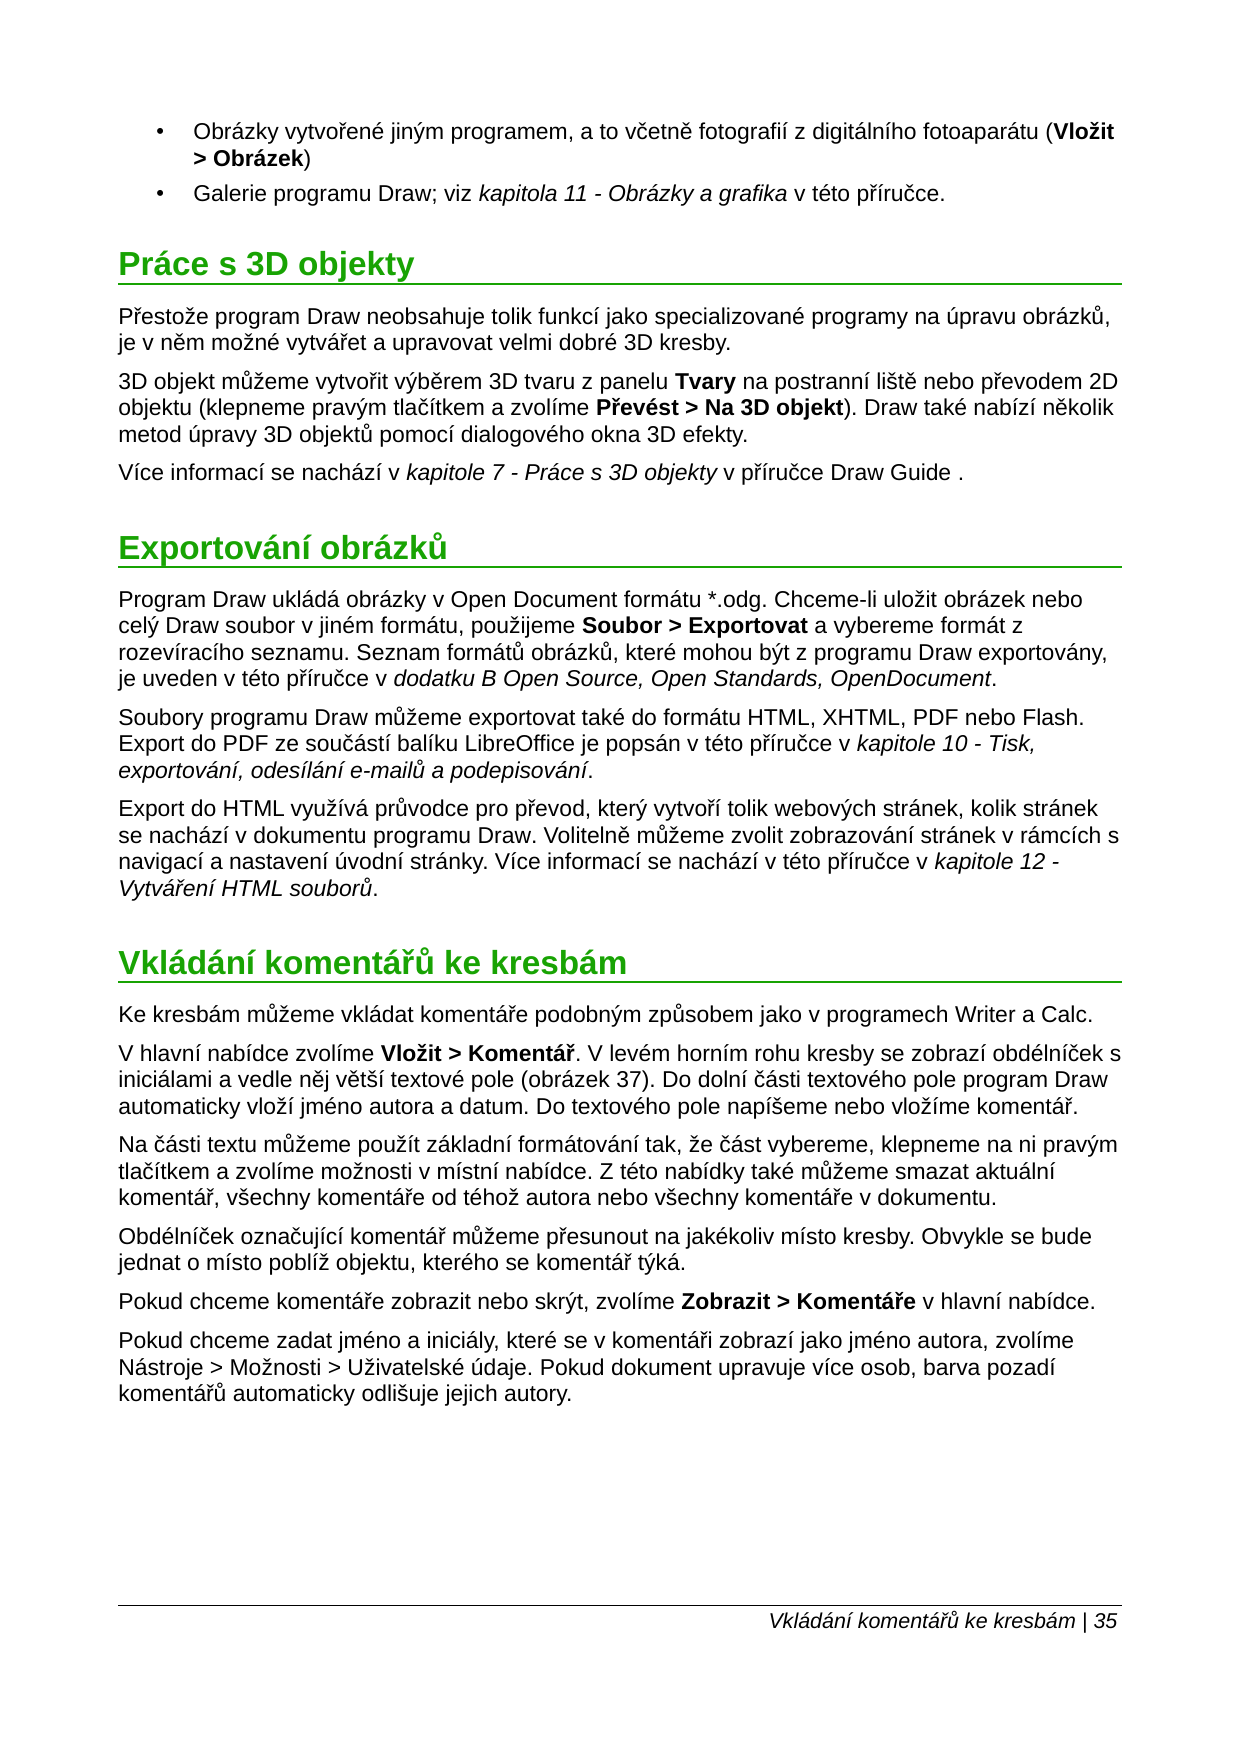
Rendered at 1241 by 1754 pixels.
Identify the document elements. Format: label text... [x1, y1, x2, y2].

text Více informací se nachází v kapitole 7 - Práce s 3D objekty v příručce Draw Guide . [118, 459, 1122, 486]
text Pokud chceme zadat jméno a iniciály, které se v komentáři zobrazí jako jméno autora, zvolíme Nástroje > Možnosti > Uživatelské údaje. Pokud dokument upravuje více osob, barva pozadí komentářů automaticky odlišuje jejich autory. [118, 1327, 1122, 1406]
text Pokud chceme komentáře zobrazit nebo skrýt, zvolíme Zobrazit > Komentáře v hlavní nabídce. [118, 1288, 1122, 1314]
text V hlavní nabídce zvolíme Vložit > Komentář. V levém horním rohu kresby se zobrazí obdélníček s iniciálami a vedle něj větší textové pole (obrázek 37). Do dolní části textového pole program Draw automaticky vloží jméno autora a datum. Do textového pole napíšeme nebo vložíme komentář. [118, 1040, 1122, 1119]
text Soubory programu Draw můžeme exportovat také do formátu HTML, XHTML, PDF nebo Flash. Export do PDF ze součástí balíku LibreOffice je popsán v této příručce v kapitole 10 - Tisk, exportování, odesílání e-mailů a podepisování. [118, 704, 1122, 783]
text Na části textu můžeme použít základní formátování tak, že část vybereme, klepneme na ni pravým tlačítkem a zvolíme možnosti v místní nabídce. Z této nabídky také můžeme smazat aktuální komentář, všechny komentáře od téhož autora nebo všechny komentáře v dokumentu. [118, 1131, 1122, 1211]
text 3D objekt můžeme vytvořit výběrem 3D tvaru z panelu Tvary na postranní liště nebo převodem 2D objektu (klepneme pravým tlačítkem a zvolíme Převést > Na 3D objekt). Draw také nabízí několik metod úpravy 3D objektů pomocí dialogového okna 3D efekty. [118, 368, 1122, 447]
text Obdélníček označující komentář můžeme přesunout na jakékoliv místo kresby. Obvykle se bude jednat o místo poblíž objektu, kterého se komentář týká. [118, 1223, 1122, 1276]
text Přestože program Draw neobsahuje tolik funkcí jako specializované programy na úpravu obrázků, je v něm možné vytvářet a upravovat velmi dobré 3D kresby. [118, 303, 1122, 355]
subtitle Vkládání komentářů ke kresbám [118, 943, 1122, 981]
subtitle Práce s 3D objekty [118, 244, 1122, 283]
text Export do HTML využívá průvodce pro převod, který vytvoří tolik webových stránek, kolik stránek se nachází v dokumentu programu Draw. Volitelně můžeme zvolit zobrazování stránek v rámcích s navigací a nastavení úvodní stránky. Více informací se nachází v této příručce v kapitole 12 - Vytváření HTML souborů. [118, 795, 1122, 901]
list Galerie programu Draw; viz kapitola 11 - Obrázky a grafika v této příručce. [156, 180, 1122, 206]
list Obrázky vytvořené jiným programem, a to včetně fotografií z digitálního fotoaparátu (Vložit > Obrázek) [156, 118, 1122, 171]
subtitle Exportování obrázků [118, 528, 1122, 566]
text Ke kresbám můžeme vkládat komentáře podobným způsobem jako v programech Writer a Calc. [118, 1001, 1122, 1027]
text Program Draw ukládá obrázky v Open Document formátu *.odg. Chceme-li uložit obrázek nebo celý Draw soubor v jiném formátu, použijeme Soubor > Exportovat a vybereme formát z rozevíracího seznamu. Seznam formátů obrázků, které mohou být z programu Draw exportovány, je uveden v této příručce v dodatku B Open Source, Open Standards, OpenDocument. [118, 586, 1122, 691]
